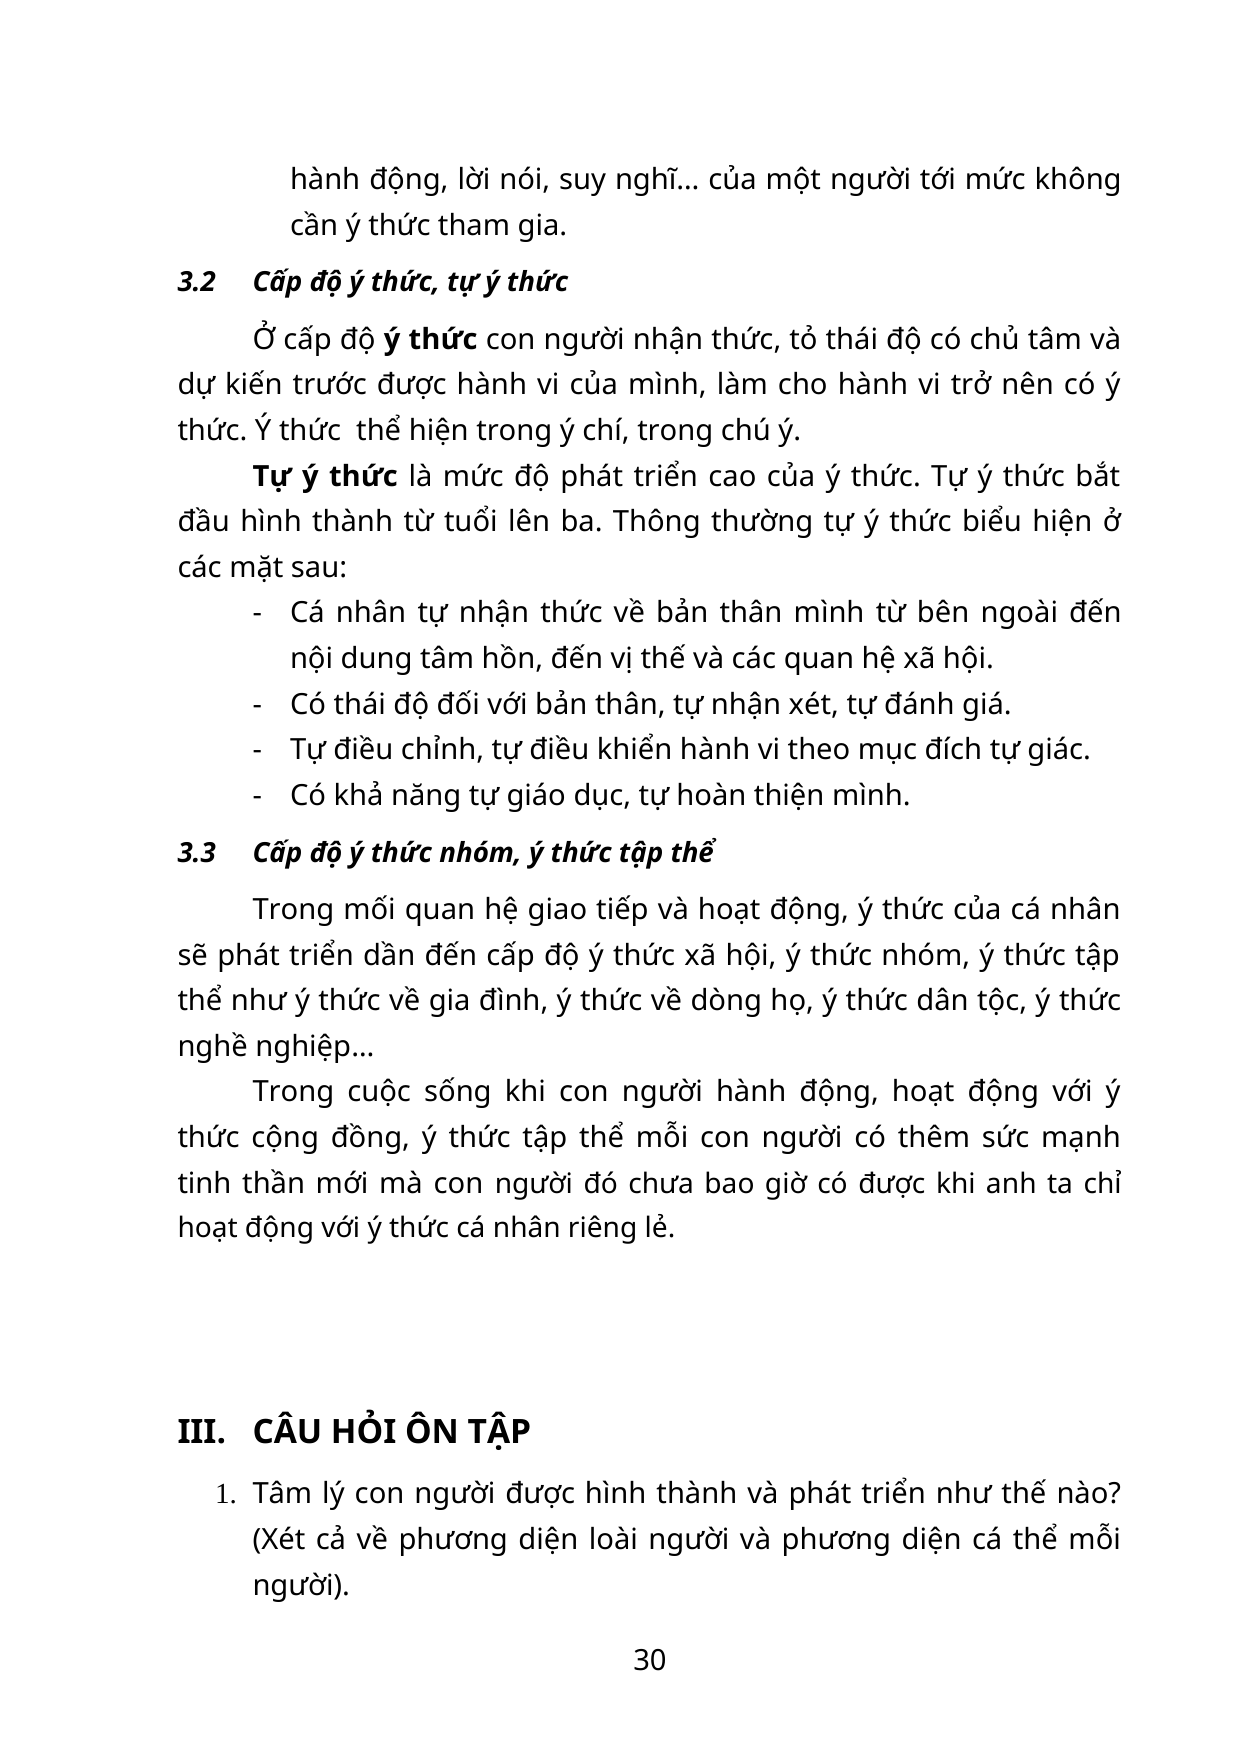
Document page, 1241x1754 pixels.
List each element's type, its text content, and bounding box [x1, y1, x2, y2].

text Ở cấp độ ý thức con người nhận thức, tỏ thái độ có chủ tâm và dự kiến trước được hành vi của mình, làm cho hành vi trở nên có ý thức. Ý thức thể hiện trong ý chí, trong chú ý. [177, 318, 1122, 449]
list Tâm lý con người được hình thành và phát triển như thế nào? (Xét cả về phương diện loài người và phương diện cá thể mỗi người). [215, 1473, 1122, 1603]
list Tự điều chỉnh, tự điều khiển hành vi theo mục đích tự giác. [252, 729, 1122, 768]
text Trong mối quan hệ giao tiếp và hoạt động, ý thức của cá nhân sẽ phát triển dần đến cấp độ ý thức xã hội, ý thức nhóm, ý thức tập thể như ý thức về gia đình, ý thức về dòng họ, ý thức dân tộc, ý thức nghề nghiệp… [177, 888, 1122, 1065]
text Trong cuộc sống khi con người hành động, hoạt động với ý thức cộng đồng, ý thức tập thể mỗi con người có thêm sức mạnh tinh thần mới mà con người đó chưa bao giờ có được khi anh ta chỉ hoạt động với ý thức cá nhân riêng lẻ. [177, 1071, 1122, 1246]
list Cá nhân tự nhận thức về bản thân mình từ bên ngoài đến nội dung tâm hồn, đến vị thế và các quan hệ xã hội. [252, 592, 1122, 677]
list Có thái độ đối với bản thân, tự nhận xét, tự đánh giá. [252, 683, 1122, 723]
subtitle CÂU HỎI ÔN TẬP [177, 1408, 1122, 1453]
text Tự ý thức là mức độ phát triển cao của ý thức. Tự ý thức bắt đầu hình thành từ tuổi lên ba. Thông thường tự ý thức biểu hiện ở các mặt sau: [177, 455, 1122, 586]
list hành động, lời nói, suy nghĩ… của một người tới mức không cần ý thức tham gia. [252, 158, 1122, 244]
subtitle Cấp độ ý thức nhóm, ý thức tập thể [177, 832, 1122, 870]
subtitle Cấp độ ý thức, tự ý thức [177, 262, 1122, 300]
list Có khả năng tự giáo dục, tự hoàn thiện mình. [252, 774, 1122, 814]
